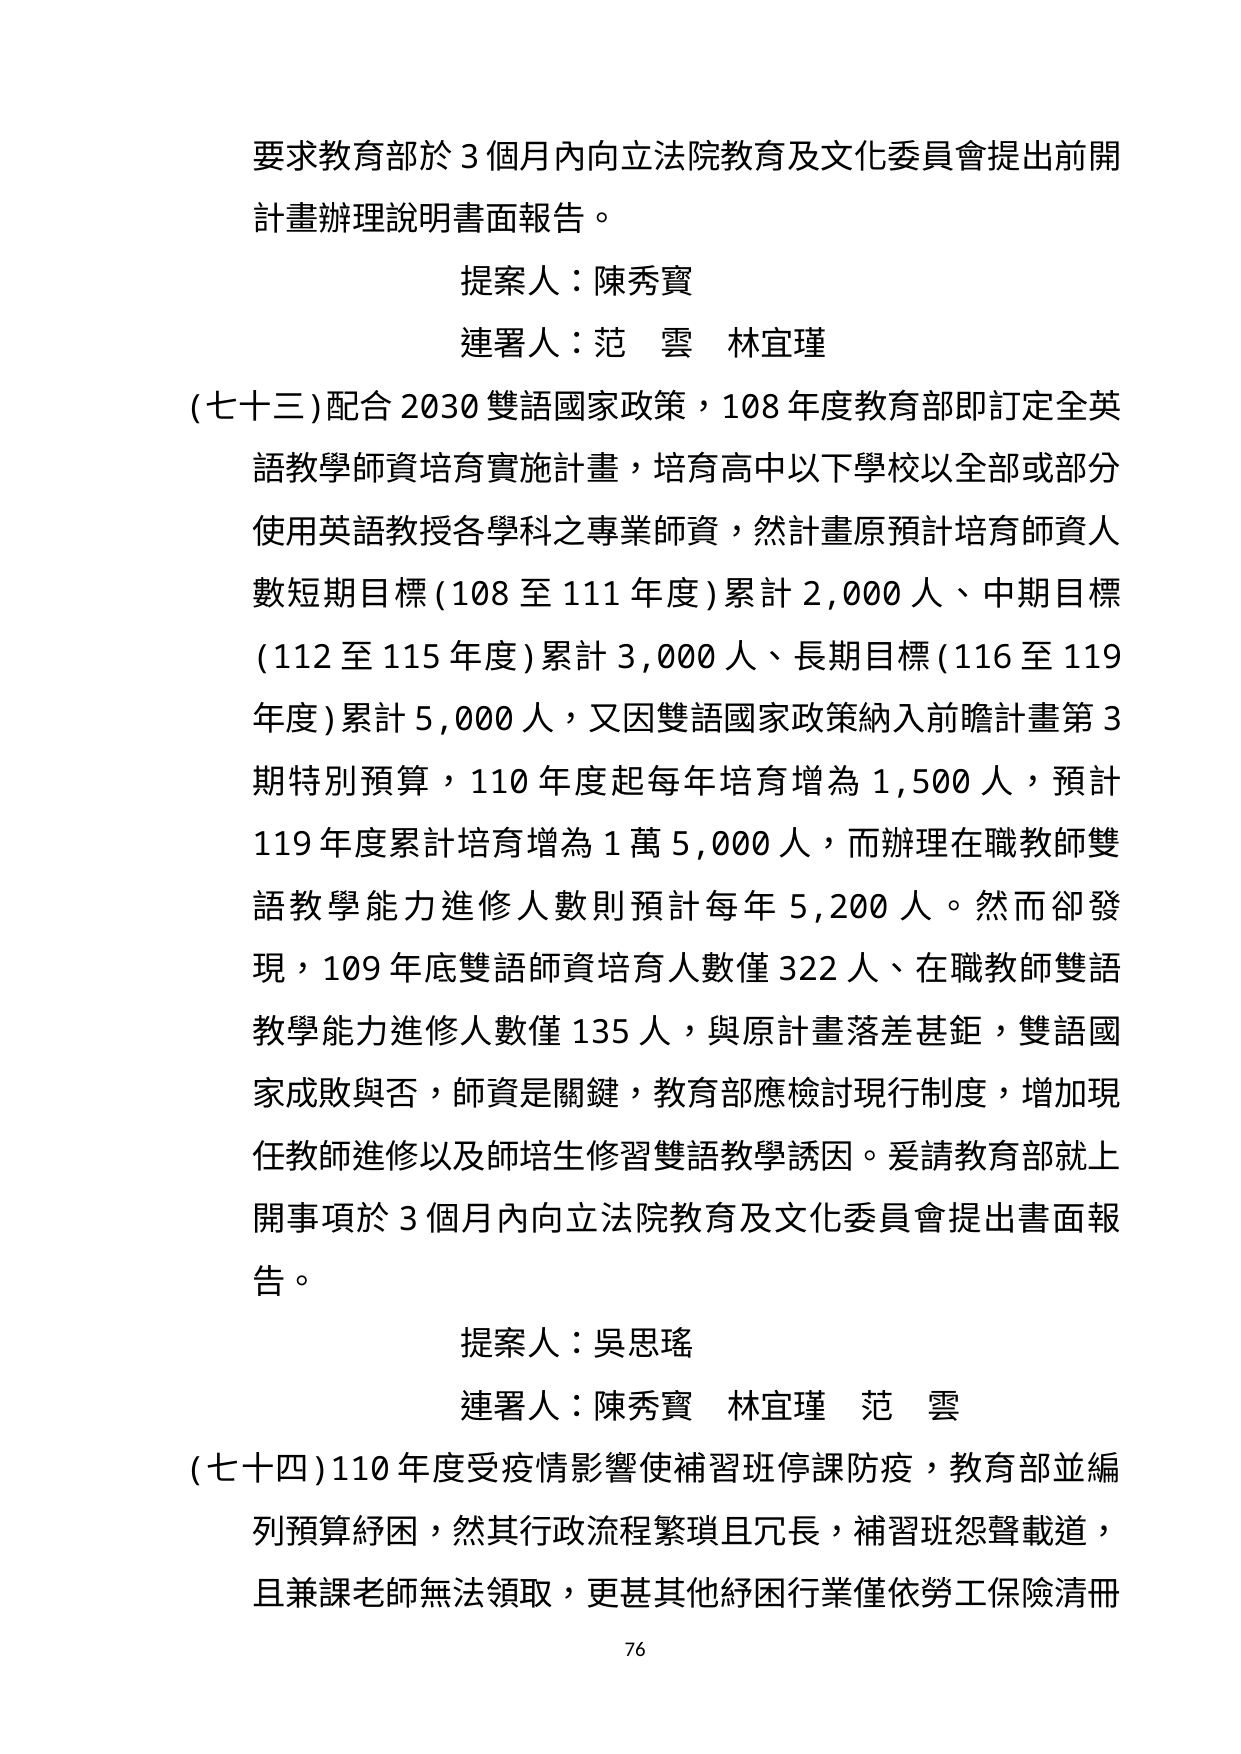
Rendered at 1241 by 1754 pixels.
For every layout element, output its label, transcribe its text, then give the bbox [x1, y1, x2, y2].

text 連署人：陳秀寳 林宜瑾 范 雲 [460, 1362, 1122, 1425]
text (七十三)配合2030雙語國家政策，108年度教育部即訂定全英語教學師資培育實施計畫，培育高中以下學校以全部或部分使用英語教授各學科之專業師資，然計畫原預計培育師資人數短期目標(108至111年度)累計2,000人、中期目標(112至115年度)累計3,000人、長期目標(116至119年度)累計5,000人，又因雙語國家政策納入前瞻計畫第3期特別預算，110年度起每年培育增為1,500人，預計119年度累計培育增為1萬5,000人，而辦理在職教師雙語教學能力進修人數則預計每年5,200人。然而卻發現，109年底雙語師資培育人數僅322人、在職教師雙語教學能力進修人數僅135人，與原計畫落差甚鉅，雙語國家成敗與否，師資是關鍵，教育部應檢討現行制度，增加現任教師進修以及師培生修習雙語教學誘因。爰請教育部就上開事項於3個月內向立法院教育及文化委員會提出書面報告。 [185, 362, 1122, 1300]
text (七十四)110年度受疫情影響使補習班停課防疫，教育部並編列預算紓困，然其行政流程繁瑣且冗長，補習班怨聲載道，且兼課老師無法領取，更甚其他紓困行業僅依勞工保險清冊 [185, 1425, 1122, 1612]
text 連署人：范 雲 林宜瑾 [460, 300, 1122, 362]
text 提案人：吳思瑤 [460, 1300, 1122, 1362]
text 提案人：陳秀寳 [460, 237, 1122, 300]
text 要求教育部於3個月內向立法院教育及文化委員會提出前開計畫辦理說明書面報告。 [185, 112, 1122, 237]
